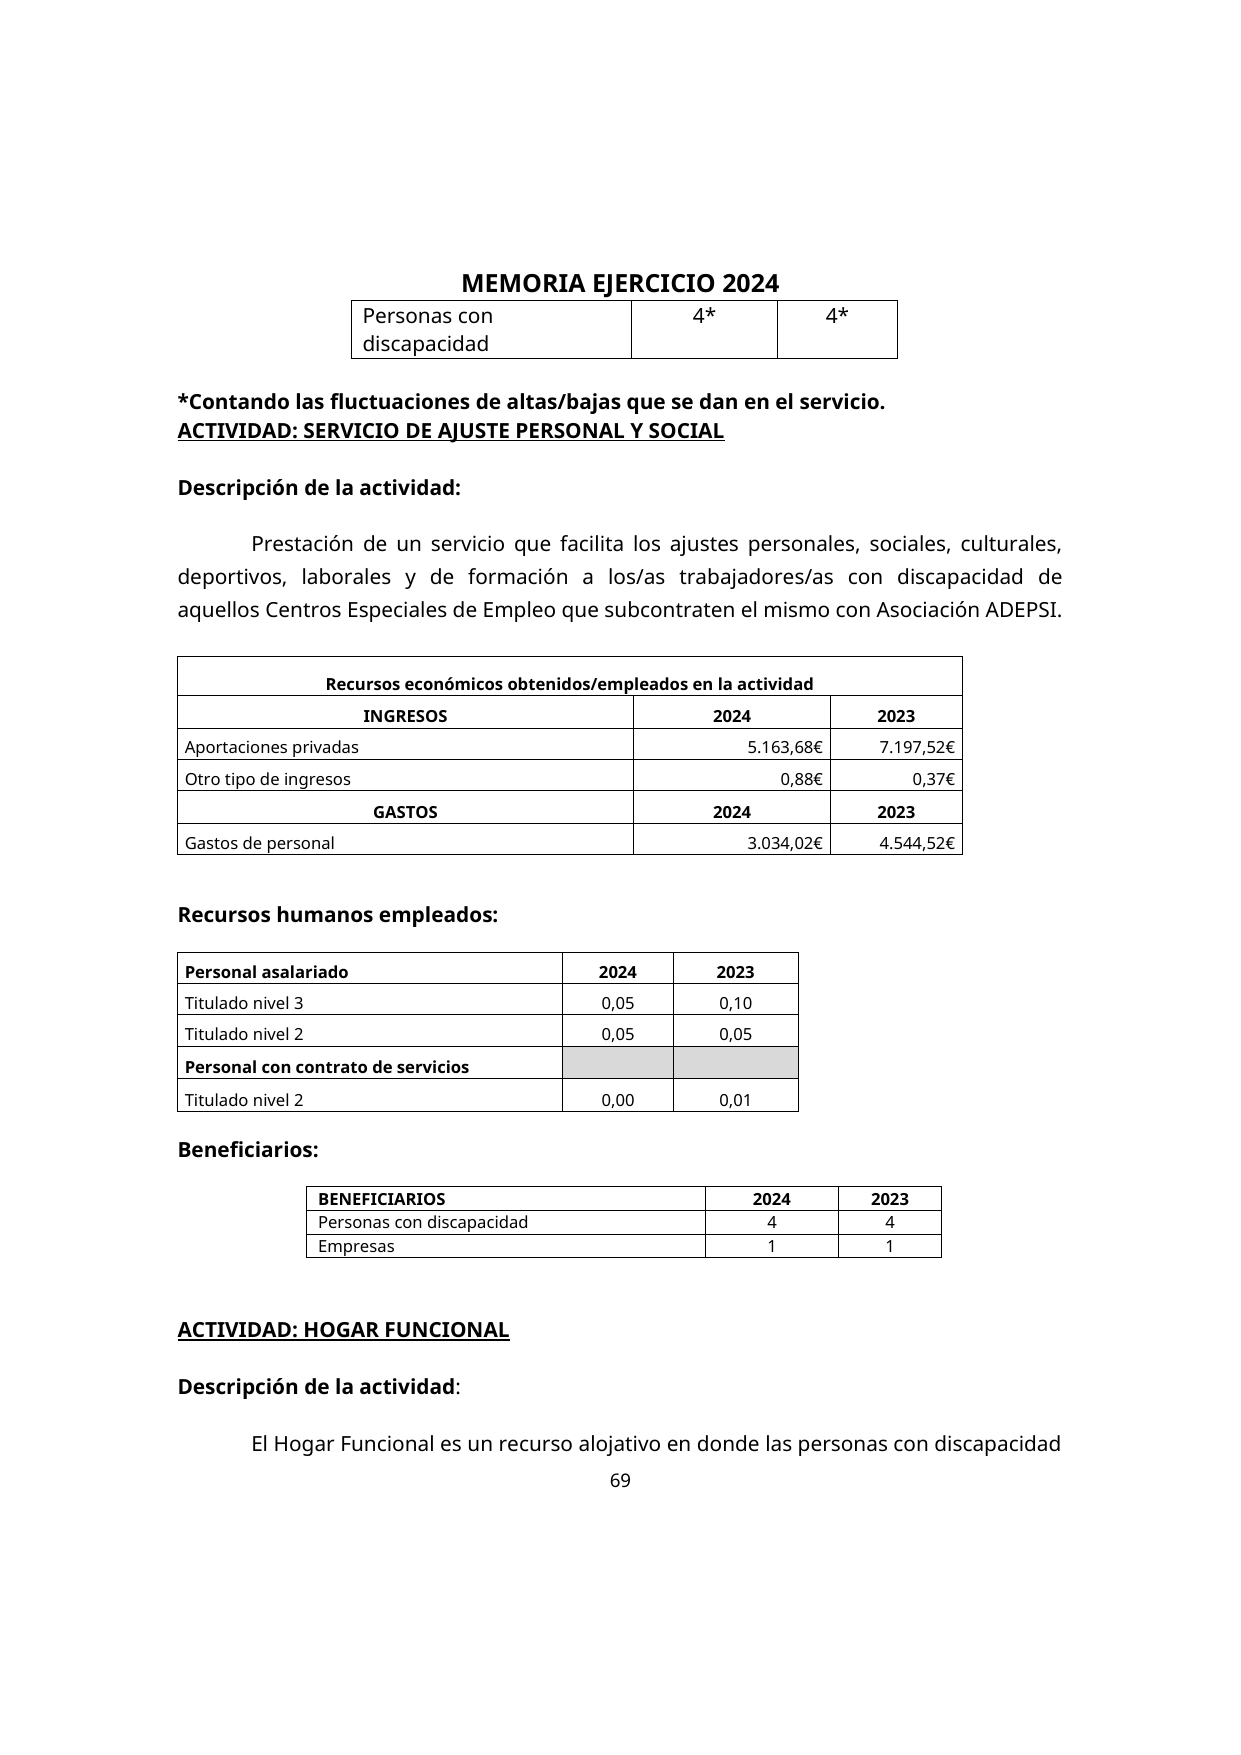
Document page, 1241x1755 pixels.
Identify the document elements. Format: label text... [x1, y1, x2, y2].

table_cell Personal con contrato de servicios [178, 1047, 562, 1078]
table_cell Otro tipo de ingresos [178, 760, 633, 790]
table_cell 2023 [831, 791, 962, 823]
text Descripción de la actividad: [177, 473, 1063, 501]
table_cell 0,05 [563, 984, 673, 1014]
table_cell Titulado nivel 2 [178, 1015, 562, 1046]
table_cell 1 [706, 1235, 838, 1257]
table_cell GASTOS [178, 791, 633, 823]
table_cell 0,88€ [634, 760, 830, 790]
text Beneficiarios: [177, 1135, 1063, 1163]
table_cell [674, 1047, 798, 1078]
table_cell 0,10 [674, 984, 798, 1014]
table_cell Personas con discapacidad [352, 301, 631, 358]
text *Contando las fluctuaciones de altas/bajas que se dan en el servicio. [177, 359, 1063, 416]
table_cell 2023 [831, 696, 962, 728]
table_header Personal asalariado [178, 953, 562, 983]
table_header 2023 [674, 953, 798, 983]
table_cell 0,05 [674, 1015, 798, 1046]
table_cell Titulado nivel 3 [178, 984, 562, 1014]
text Descripción de la actividad: [177, 1372, 1063, 1401]
text ACTIVIDAD: HOGAR FUNCIONAL [177, 1315, 1063, 1344]
table_header BENEFICIARIOS [307, 1187, 705, 1210]
text Recursos humanos empleados: [177, 901, 1063, 929]
text ACTIVIDAD: SERVICIO DE AJUSTE PERSONAL Y SOCIAL [177, 416, 1063, 444]
table_cell 1 [839, 1235, 941, 1257]
table_cell Gastos de personal [178, 824, 633, 854]
table_cell 4 [706, 1211, 838, 1233]
table_cell 5.163,68€ [634, 729, 830, 759]
table_cell 3.034,02€ [634, 824, 830, 854]
table_header 2024 [706, 1187, 838, 1210]
table_cell Aportaciones privadas [178, 729, 633, 759]
table_cell INGRESOS [178, 696, 633, 728]
table_cell Titulado nivel 2 [178, 1079, 562, 1111]
text El Hogar Funcional es un recurso alojativo en donde las personas con discapacidad [177, 1429, 1063, 1457]
table_cell 0,37€ [831, 760, 962, 790]
table_cell 2024 [634, 791, 830, 823]
table_cell Empresas [307, 1235, 705, 1257]
table_cell [563, 1047, 673, 1078]
table_cell 4 [839, 1211, 941, 1233]
table_cell 0,00 [563, 1079, 673, 1111]
text Prestación de un servicio que facilita los ajustes personales, sociales, culturales, deportivos, laborales y de formación a los/as trabajadores/as con discapacidad de aquellos Centros Especiales de Empleo que subcontraten el mismo con Asociación ADEPSI. [177, 529, 1063, 623]
table_cell Personas con discapacidad [307, 1211, 705, 1233]
table_header Recursos económicos obtenidos/empleados en la actividad [178, 657, 962, 695]
table_header 2024 [563, 953, 673, 983]
table_cell 2024 [634, 696, 830, 728]
table_cell 4* [778, 301, 897, 358]
table_cell 7.197,52€ [831, 729, 962, 759]
table_cell 4.544,52€ [831, 824, 962, 854]
table_header 2023 [839, 1187, 941, 1210]
table_cell 0,01 [674, 1079, 798, 1111]
table_cell 0,05 [563, 1015, 673, 1046]
table_cell 4* [632, 301, 777, 358]
